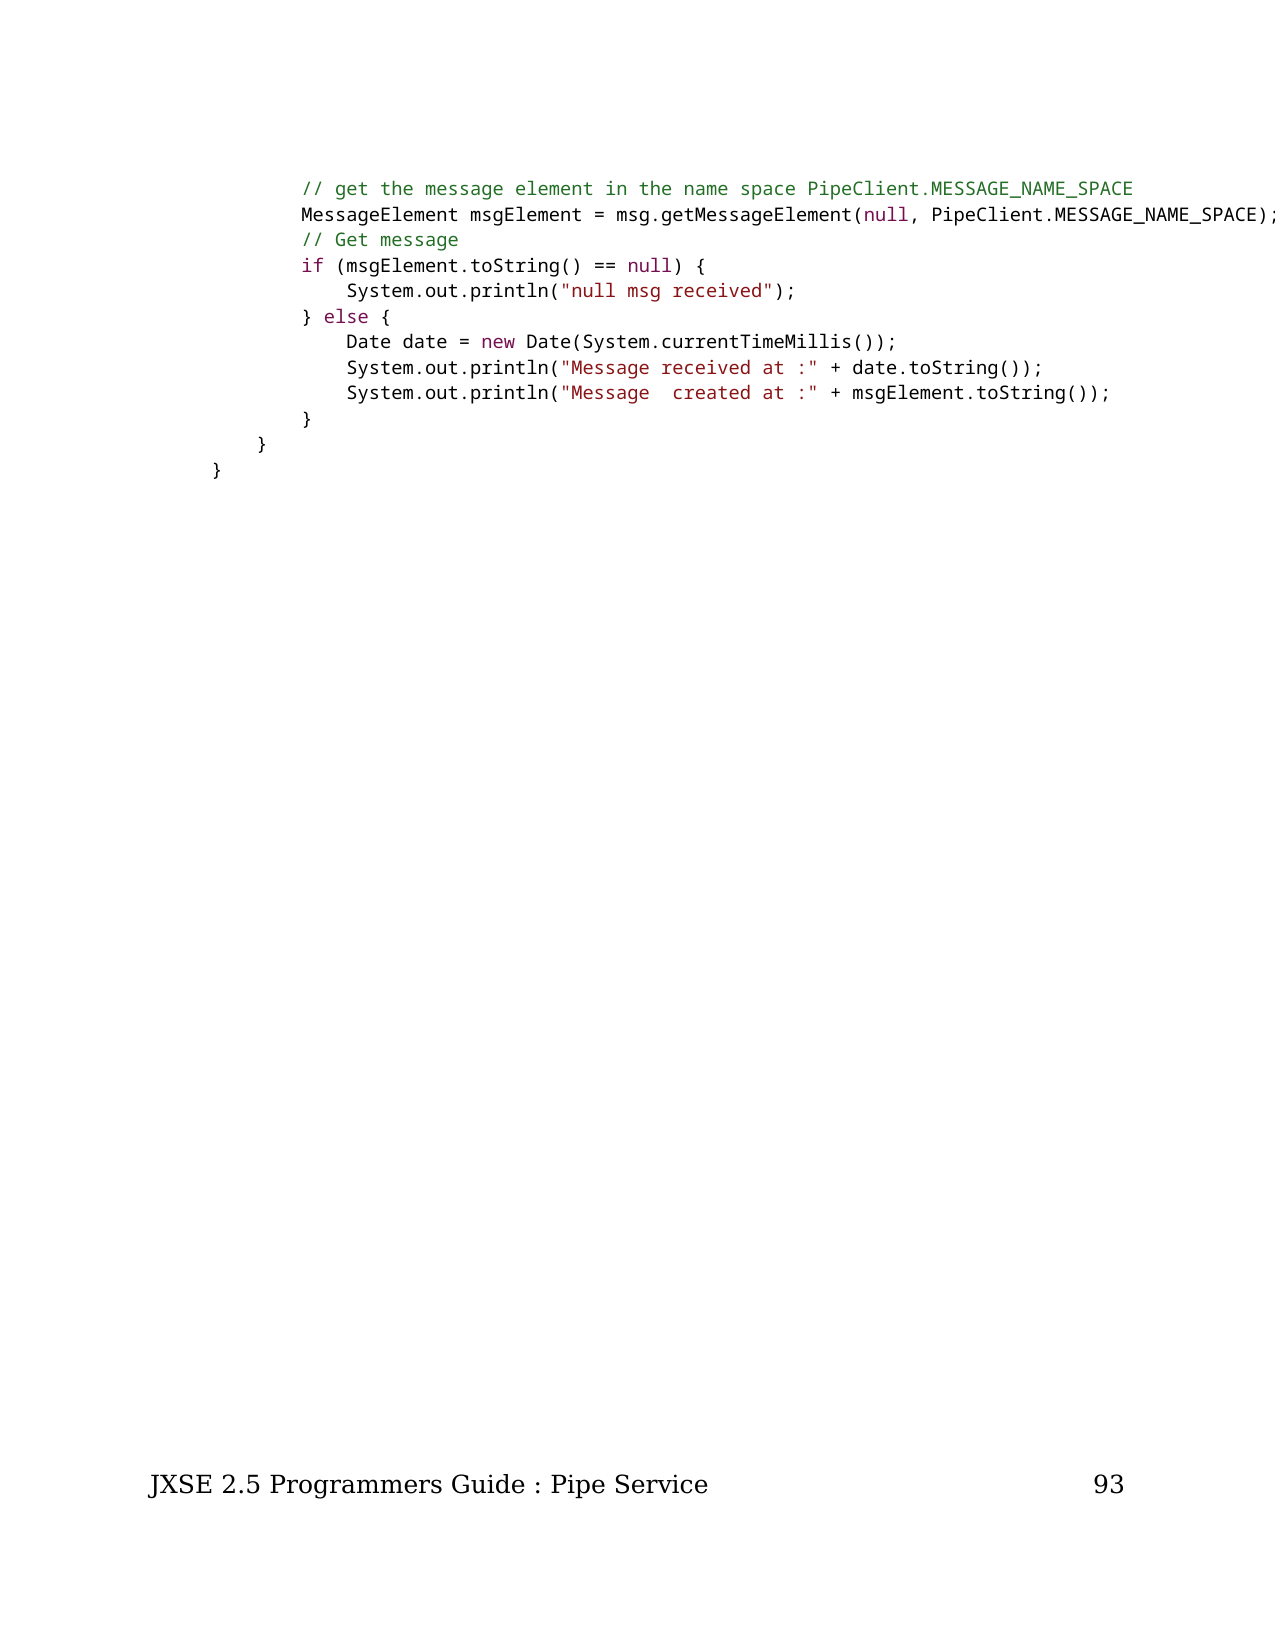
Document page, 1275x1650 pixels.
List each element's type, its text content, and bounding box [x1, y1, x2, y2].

text // get the message element in the name space PipeClient.MESSAGE_NAME_SPACE [211, 176, 1275, 201]
text MessageElement msgElement = msg.getMessageElement(null, PipeClient.MESSAGE_NAME_SPACE); [211, 201, 1275, 227]
text if (msgElement.toString() == null) { [211, 252, 1275, 278]
text System.out.println("null msg received"); [211, 278, 1275, 303]
text Date date = new Date(System.currentTimeMillis()); [211, 329, 1275, 354]
text } [211, 405, 1275, 431]
text System.out.println("Message received at :" + date.toString()); [211, 354, 1275, 380]
text } else { [211, 303, 1275, 329]
text // Get message [211, 227, 1275, 252]
text } [211, 456, 1275, 482]
text } [211, 431, 1275, 456]
text System.out.println("Message created at :" + msgElement.toString()); [211, 380, 1275, 405]
